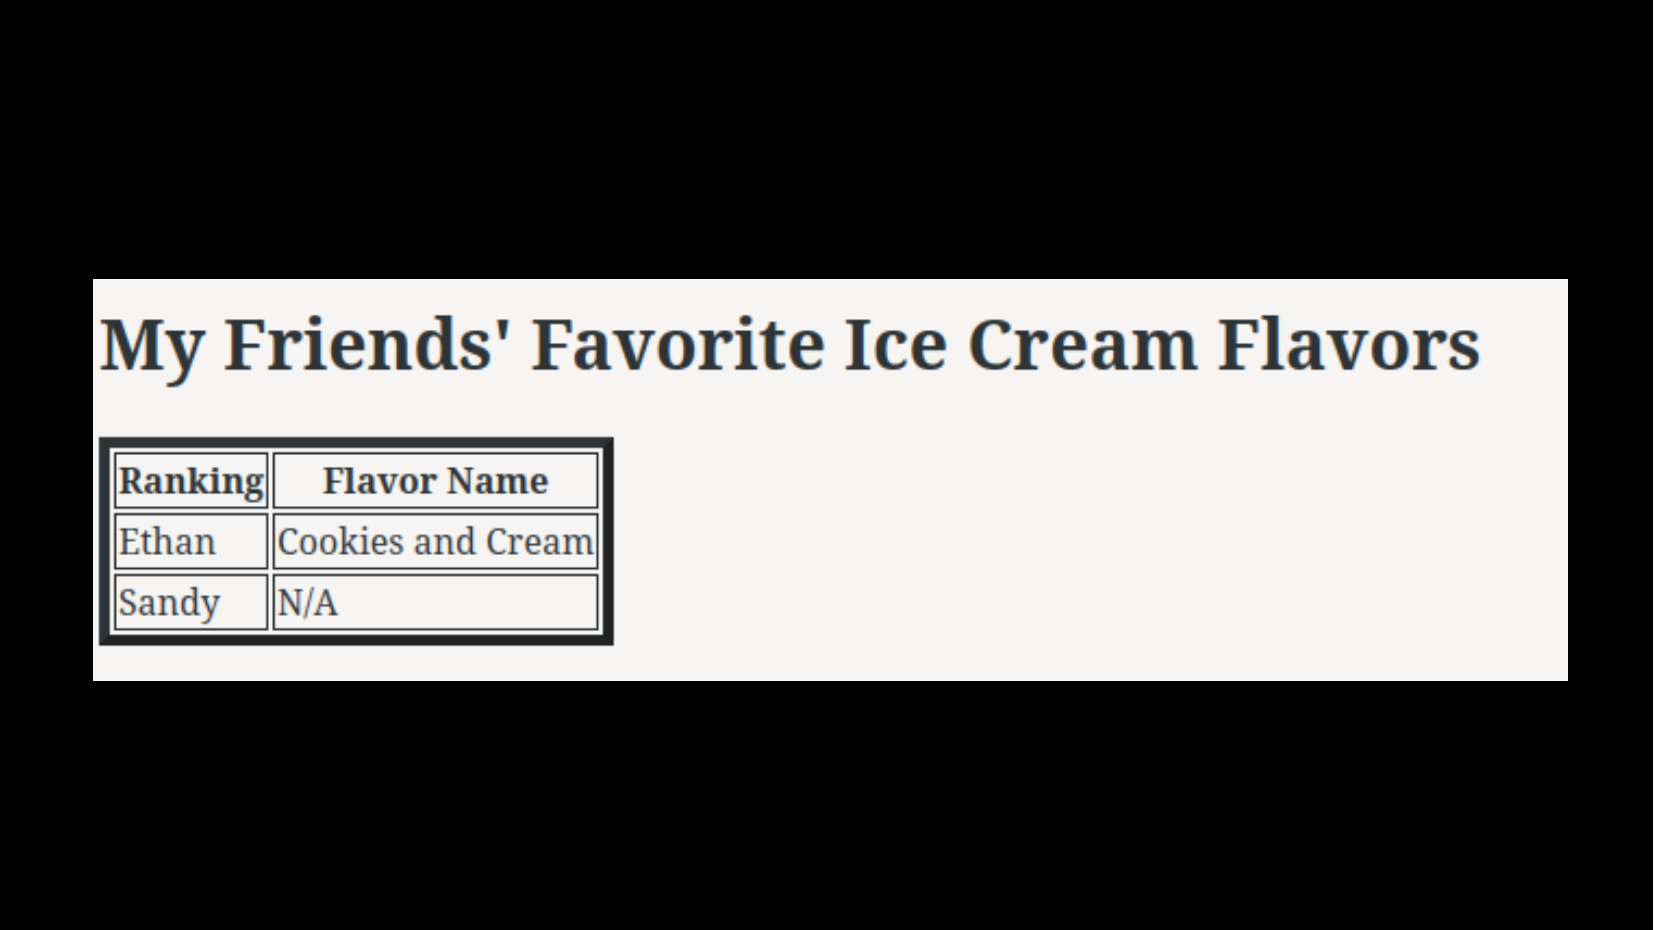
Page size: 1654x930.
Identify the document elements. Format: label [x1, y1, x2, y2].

picture [93, 279, 1568, 681]
